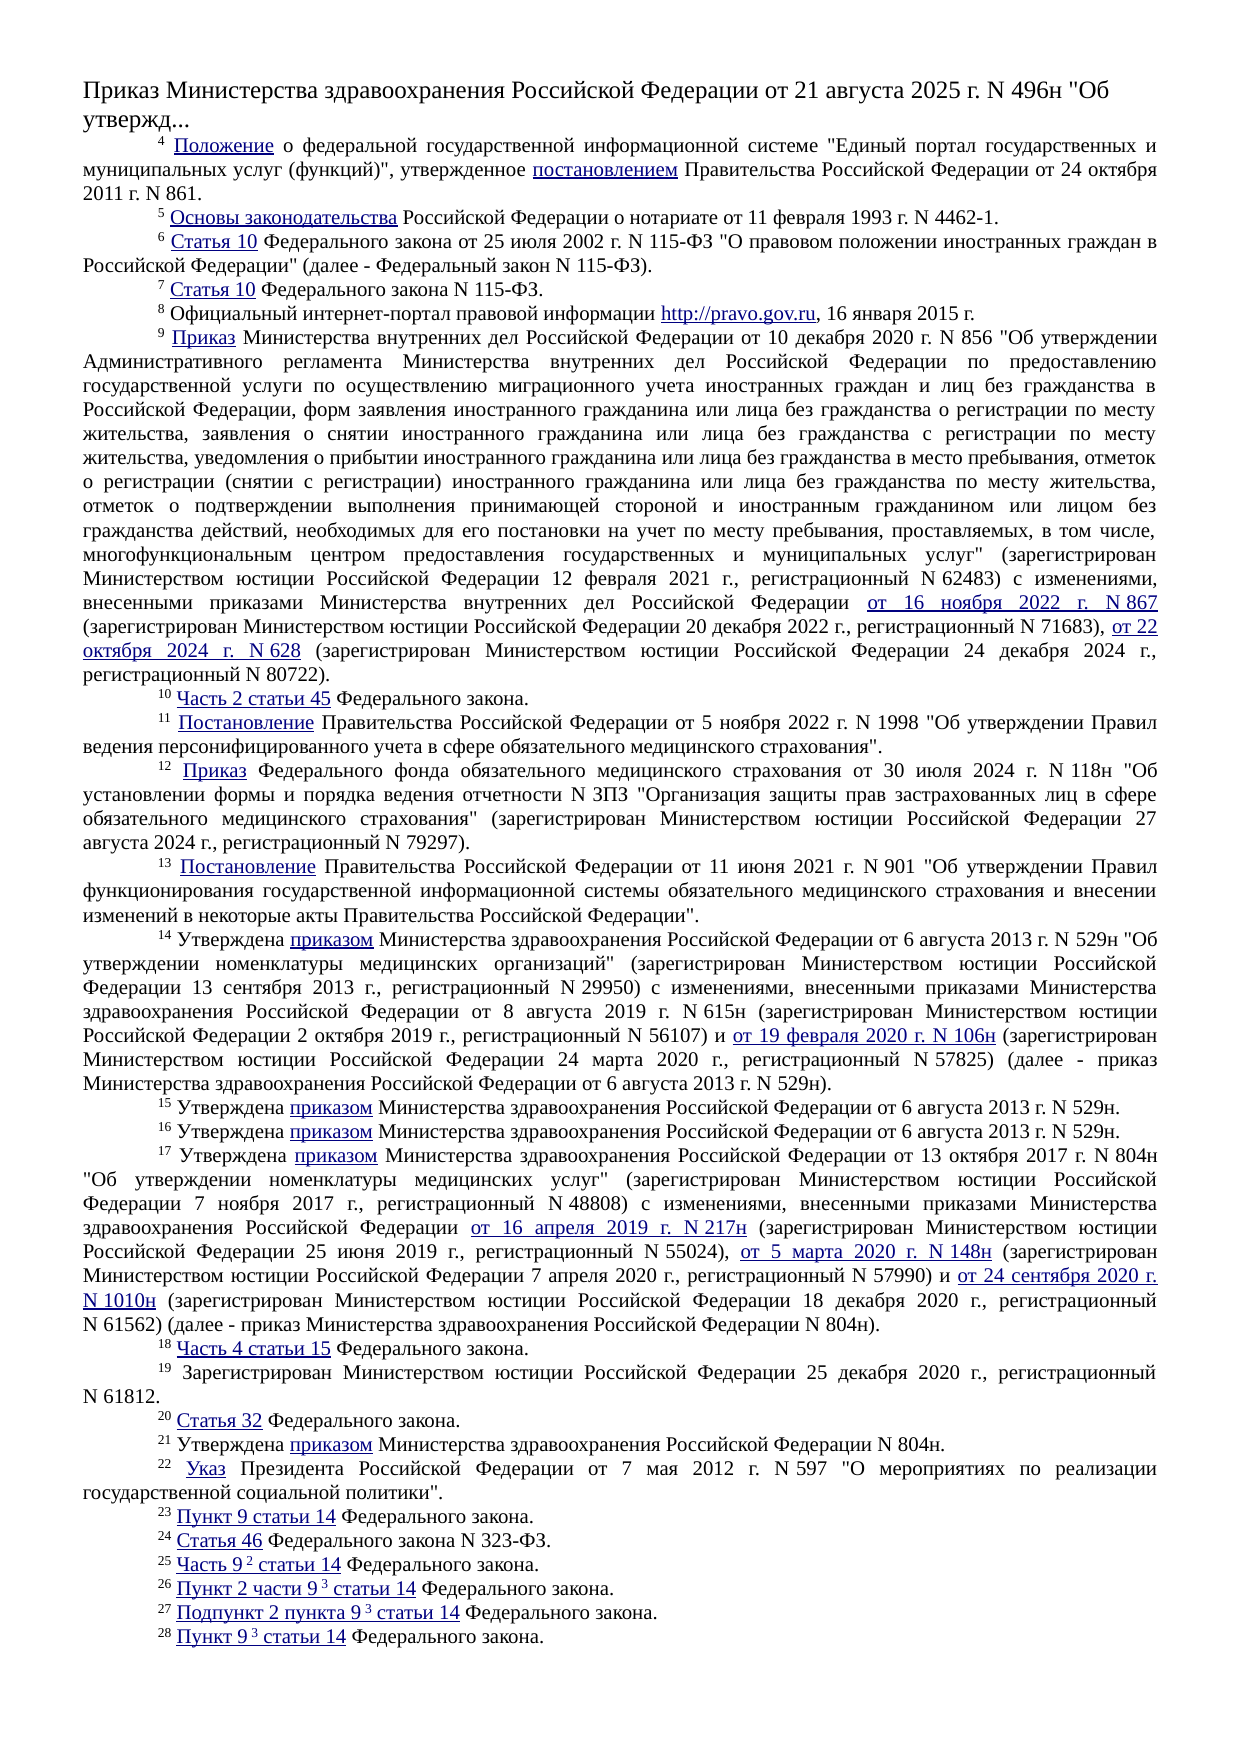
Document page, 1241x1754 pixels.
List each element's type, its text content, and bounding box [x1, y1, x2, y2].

text 12 Приказ Федерального фонда обязательного медицинского страхования от 30 июля 2024 г. N 118н "Об установлении формы и порядка ведения отчетности N ЗПЗ "Организация защиты прав застрахованных лиц в сфере обязательного медицинского страхования" (зарегистрирован Министерством юстиции Российской Федерации 27 августа 2024 г., регистрационный N 79297). [83, 758, 1157, 854]
text 4 Положение о федеральной государственной информационной системе "Единый портал государственных и муниципальных услуг (функций)", утвержденное постановлением Правительства Российской Федерации от 24 октября 2011 г. N 861. [83, 132, 1157, 205]
text 9 Приказ Министерства внутренних дел Российской Федерации от 10 декабря 2020 г. N 856 "Об утверждении Административного регламента Министерства внутренних дел Российской Федерации по предоставлению государственной услуги по осуществлению миграционного учета иностранных граждан и лиц без гражданства в Российской Федерации, форм заявления иностранного гражданина или лица без гражданства о регистрации по месту жительства, заявления о снятии иностранного гражданина или лица без гражданства с регистрации по месту жительства, уведомления о прибытии иностранного гражданина или лица без гражданства в место пребывания, отметок о регистрации (снятии с регистрации) иностранного гражданина или лица без гражданства по месту жительства, отметок о подтверждении выполнения принимающей стороной и иностранным гражданином или лицом без гражданства действий, необходимых для его постановки на учет по месту пребывания, проставляемых, в том числе, многофункциональным центром предоставления государственных и муниципальных услуг" (зарегистрирован Министерством юстиции Российской Федерации 12 февраля 2021 г., регистрационный N 62483) с изменениями, внесенными приказами Министерства внутренних дел Российской Федерации от 16 ноября 2022 г. N 867 (зарегистрирован Министерством юстиции Российской Федерации 20 декабря 2022 г., регистрационный N 71683), от 22 октября 2024 г. N 628 (зарегистрирован Министерством юстиции Российской Федерации 24 декабря 2024 г., регистрационный N 80722). [83, 325, 1157, 686]
text 24 Статья 46 Федерального закона N 323-ФЗ. [83, 1528, 1157, 1552]
text 18 Часть 4 статьи 15 Федерального закона. [83, 1336, 1157, 1360]
text 27 Подпункт 2 пункта 9 3 статьи 14 Федерального закона. [83, 1600, 1157, 1624]
text 11 Постановление Правительства Российской Федерации от 5 ноября 2022 г. N 1998 "Об утверждении Правил ведения персонифицированного учета в сфере обязательного медицинского страхования". [83, 710, 1157, 758]
text 21 Утверждена приказом Министерства здравоохранения Российской Федерации N 804н. [83, 1432, 1157, 1456]
text 19 Зарегистрирован Министерством юстиции Российской Федерации 25 декабря 2020 г., регистрационный N 61812. [83, 1360, 1157, 1408]
text 15 Утверждена приказом Министерства здравоохранения Российской Федерации от 6 августа 2013 г. N 529н. [83, 1095, 1157, 1119]
text 20 Статья 32 Федерального закона. [83, 1408, 1157, 1432]
text 22 Указ Президента Российской Федерации от 7 мая 2012 г. N 597 "О мероприятиях по реализации государственной социальной политики". [83, 1456, 1157, 1504]
text 10 Часть 2 статьи 45 Федерального закона. [83, 686, 1157, 710]
text 7 Статья 10 Федерального закона N 115-ФЗ. [83, 277, 1157, 301]
text 23 Пункт 9 статьи 14 Федерального закона. [83, 1504, 1157, 1528]
text 13 Постановление Правительства Российской Федерации от 11 июня 2021 г. N 901 "Об утверждении Правил функционирования государственной информационной системы обязательного медицинского страхования и внесении изменений в некоторые акты Правительства Российской Федерации". [83, 854, 1157, 927]
text 16 Утверждена приказом Министерства здравоохранения Российской Федерации от 6 августа 2013 г. N 529н. [83, 1119, 1157, 1143]
text 26 Пункт 2 части 9 3 статьи 14 Федерального закона. [83, 1576, 1157, 1600]
text 6 Статья 10 Федерального закона от 25 июля 2002 г. N 115-ФЗ "О правовом положении иностранных граждан в Российской Федерации" (далее - Федеральный закон N 115-ФЗ). [83, 229, 1157, 277]
text 8 Официальный интернет-портал правовой информации http://pravo.gov.ru, 16 января 2015 г. [83, 301, 1157, 325]
text 17 Утверждена приказом Министерства здравоохранения Российской Федерации от 13 октября 2017 г. N 804н "Об утверждении номенклатуры медицинских услуг" (зарегистрирован Министерством юстиции Российской Федерации 7 ноября 2017 г., регистрационный N 48808) с изменениями, внесенными приказами Министерства здравоохранения Российской Федерации от 16 апреля 2019 г. N 217н (зарегистрирован Министерством юстиции Российской Федерации 25 июня 2019 г., регистрационный N 55024), от 5 марта 2020 г. N 148н (зарегистрирован Министерством юстиции Российской Федерации 7 апреля 2020 г., регистрационный N 57990) и от 24 сентября 2020 г. N 1010н (зарегистрирован Министерством юстиции Российской Федерации 18 декабря 2020 г., регистрационный N 61562) (далее - приказ Министерства здравоохранения Российской Федерации N 804н). [83, 1143, 1157, 1336]
text 28 Пункт 9 3 статьи 14 Федерального закона. [83, 1624, 1157, 1648]
text 5 Основы законодательства Российской Федерации о нотариате от 11 февраля 1993 г. N 4462-1. [83, 205, 1157, 229]
text 25 Часть 9 2 статьи 14 Федерального закона. [83, 1552, 1157, 1576]
text 14 Утверждена приказом Министерства здравоохранения Российской Федерации от 6 августа 2013 г. N 529н "Об утверждении номенклатуры медицинских организаций" (зарегистрирован Министерством юстиции Российской Федерации 13 сентября 2013 г., регистрационный N 29950) с изменениями, внесенными приказами Министерства здравоохранения Российской Федерации от 8 августа 2019 г. N 615н (зарегистрирован Министерством юстиции Российской Федерации 2 октября 2019 г., регистрационный N 56107) и от 19 февраля 2020 г. N 106н (зарегистрирован Министерством юстиции Российской Федерации 24 марта 2020 г., регистрационный N 57825) (далее - приказ Министерства здравоохранения Российской Федерации от 6 августа 2013 г. N 529н). [83, 927, 1157, 1095]
